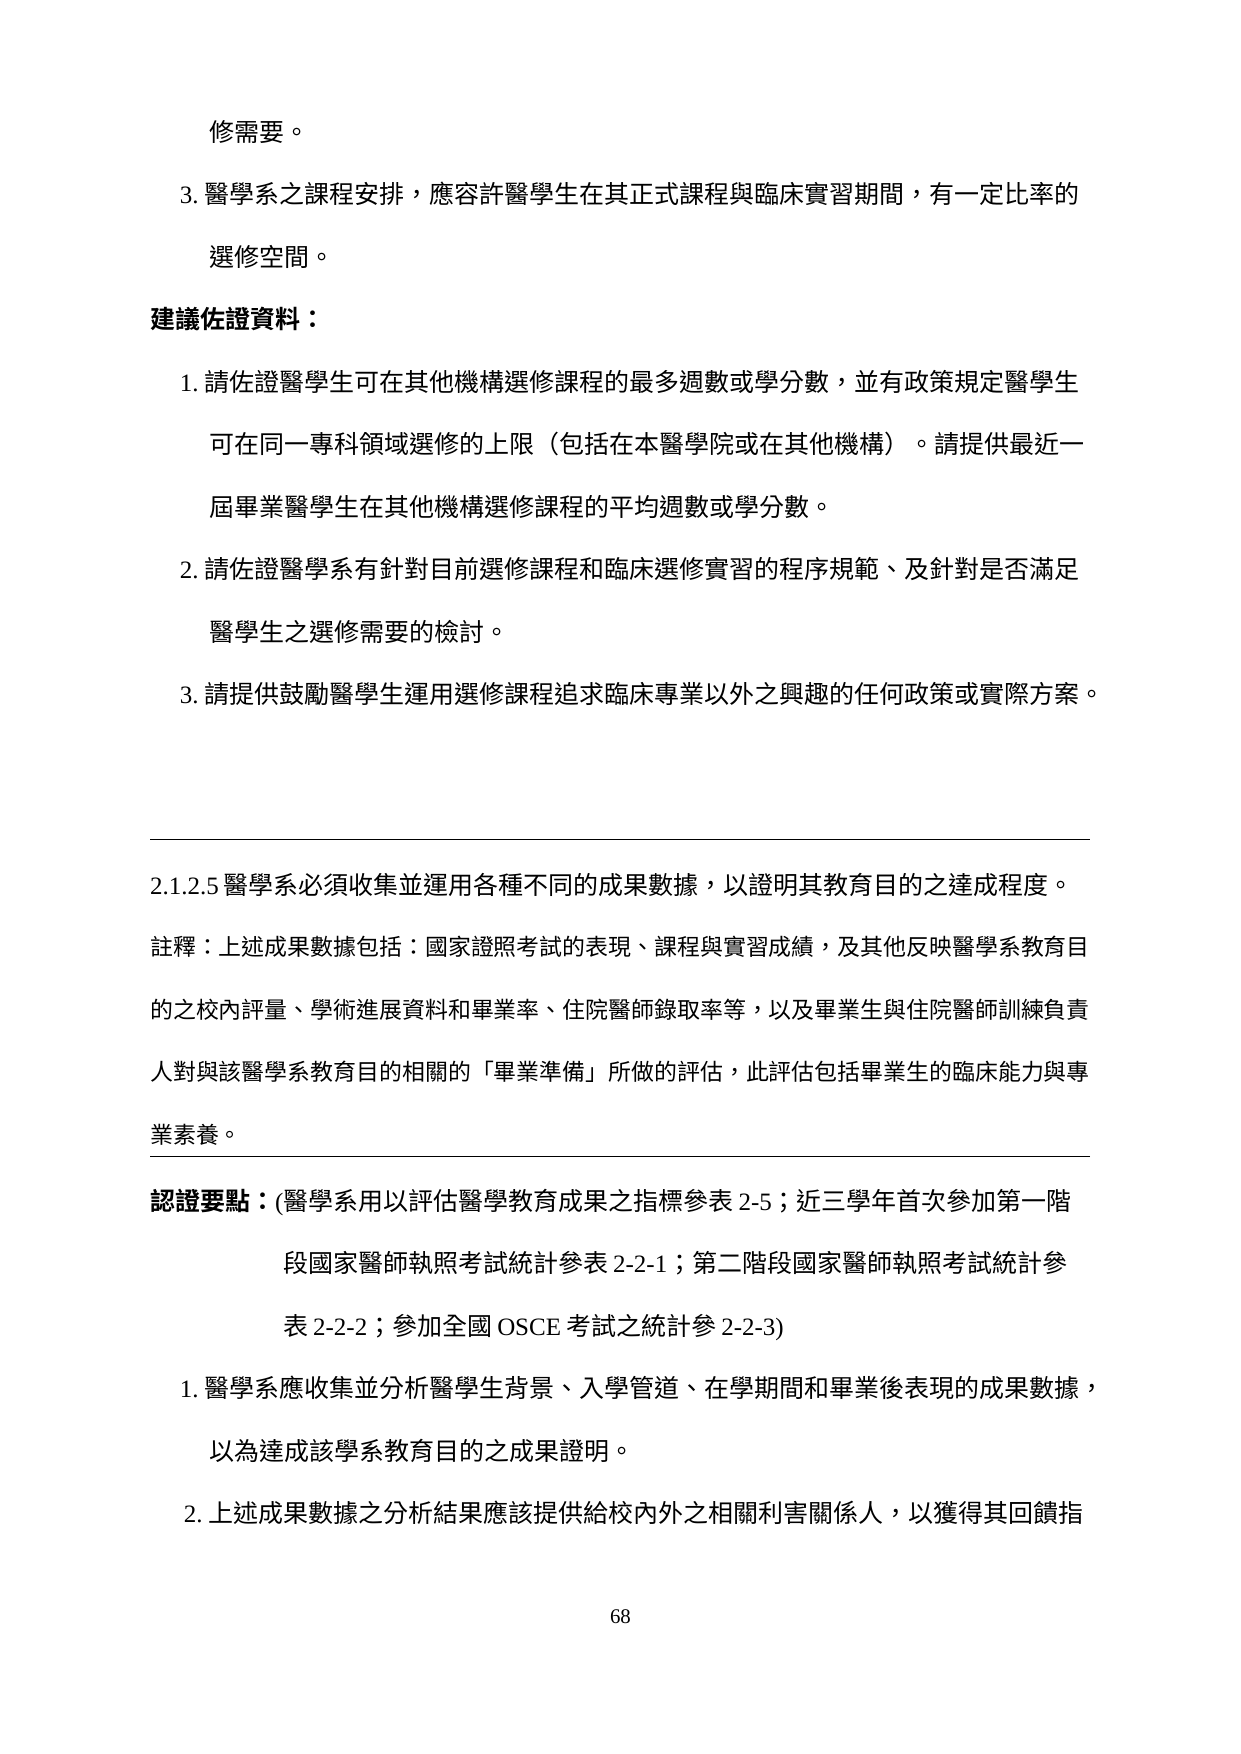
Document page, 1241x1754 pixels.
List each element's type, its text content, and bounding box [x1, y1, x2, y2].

text 認證要點：(醫學系用以評估醫學教育成果之指標參表2-5；近三學年首次參加第一階段國家醫師執照考試統計參表2-2-1；第二階段國家醫師執照考試統計參表2-2-2；參加全國OSCE考試之統計參2-2-3) [150, 1157, 1090, 1345]
list 醫學系應收集並分析醫學生背景、入學管道、在學期間和畢業後表現的成果數據，以為達成該學系教育目的之成果證明。 [179, 1345, 1090, 1470]
list 醫學系之課程安排，應容許醫學生在其正式課程與臨床實習期間，有一定比率的選修空間。 [179, 151, 1090, 276]
text 註釋：上述成果數據包括：國家證照考試的表現、課程與實習成績，及其他反映醫學系教育目的之校內評量、學術進展資料和畢業率、住院醫師錄取率等，以及畢業生與住院醫師訓練負責人對與該醫學系教育目的相關的「畢業準備」所做的評估，此評估包括畢業生的臨床能力與專業素養。 [150, 904, 1090, 1156]
list 請提供鼓勵醫學生運用選修課程追求臨床專業以外之興趣的任何政策或實際方案。 [179, 651, 1090, 714]
list 上述成果數據之分析結果應該提供給校內外之相關利害關係人，以獲得其回饋指導。 [183, 1470, 1090, 1532]
text 2.1.2.5醫學系必須收集並運用各種不同的成果數據，以證明其教育目的之達成程度。 [150, 840, 1090, 904]
list 請佐證醫學生可在其他機構選修課程的最多週數或學分數，並有政策規定醫學生可在同一專科領域選修的上限（包括在本醫學院或在其他機構）。請提供最近一屆畢業醫學生在其他機構選修課程的平均週數或學分數。 [179, 339, 1090, 526]
list 修需要。 [179, 89, 1090, 151]
text 建議佐證資料： [150, 276, 1090, 339]
list 請佐證醫學系有針對目前選修課程和臨床選修實習的程序規範、及針對是否滿足醫學生之選修需要的檢討。 [179, 526, 1090, 651]
